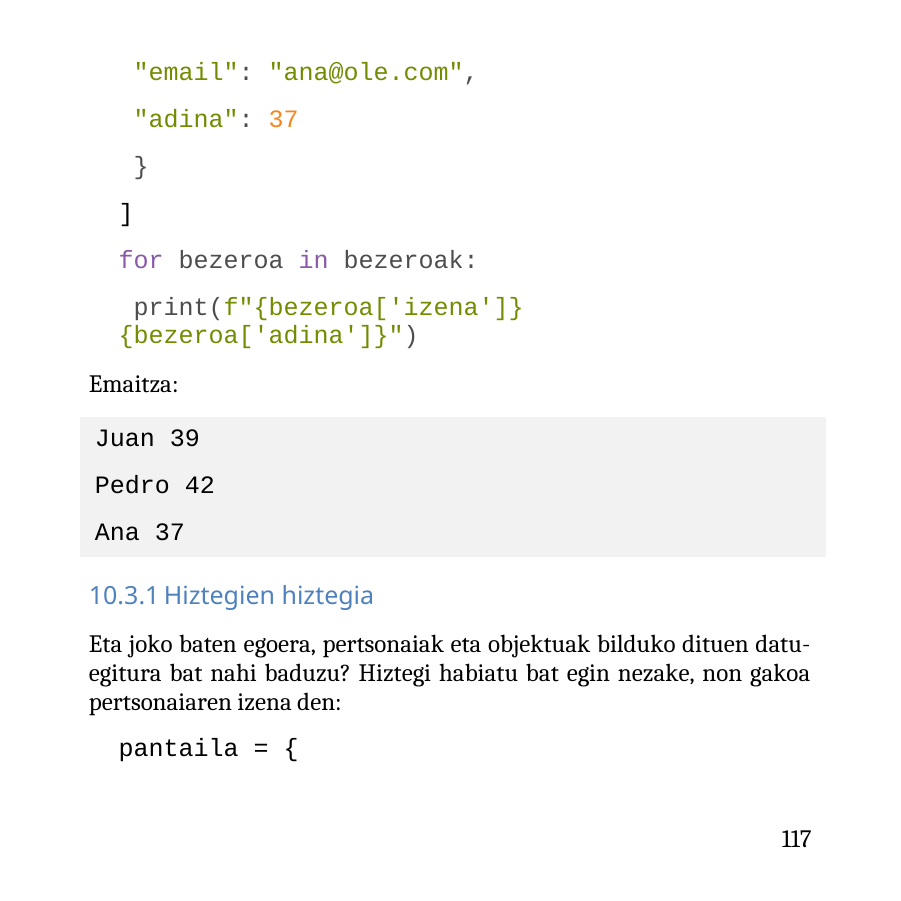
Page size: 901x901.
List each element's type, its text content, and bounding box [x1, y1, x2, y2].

text Pedro 42 [86, 464, 820, 501]
text "email": "ana@ole.com", [118, 59, 811, 87]
text print(f"{bezeroa['izena']} {bezeroa['adina']}") [118, 294, 811, 351]
text Eta joko baten egoera, pertsonaiak eta objektuak bilduko dituen datu-egitura bat nahi baduzu? Hiztegi habiatu bat egin nezake, non gakoa pertsonaiaren izena den: [89, 630, 811, 716]
text "adina": 37 [118, 106, 811, 134]
text pantaila = { [118, 735, 811, 763]
text ] [118, 200, 811, 229]
text for bezeroa in bezeroak: [118, 247, 811, 276]
text Juan 39 [86, 424, 820, 454]
text } [118, 153, 811, 182]
text Ana 37 [86, 512, 820, 550]
text Emaitza: [89, 370, 811, 399]
subtitle Hiztegien hiztegia [89, 577, 811, 611]
